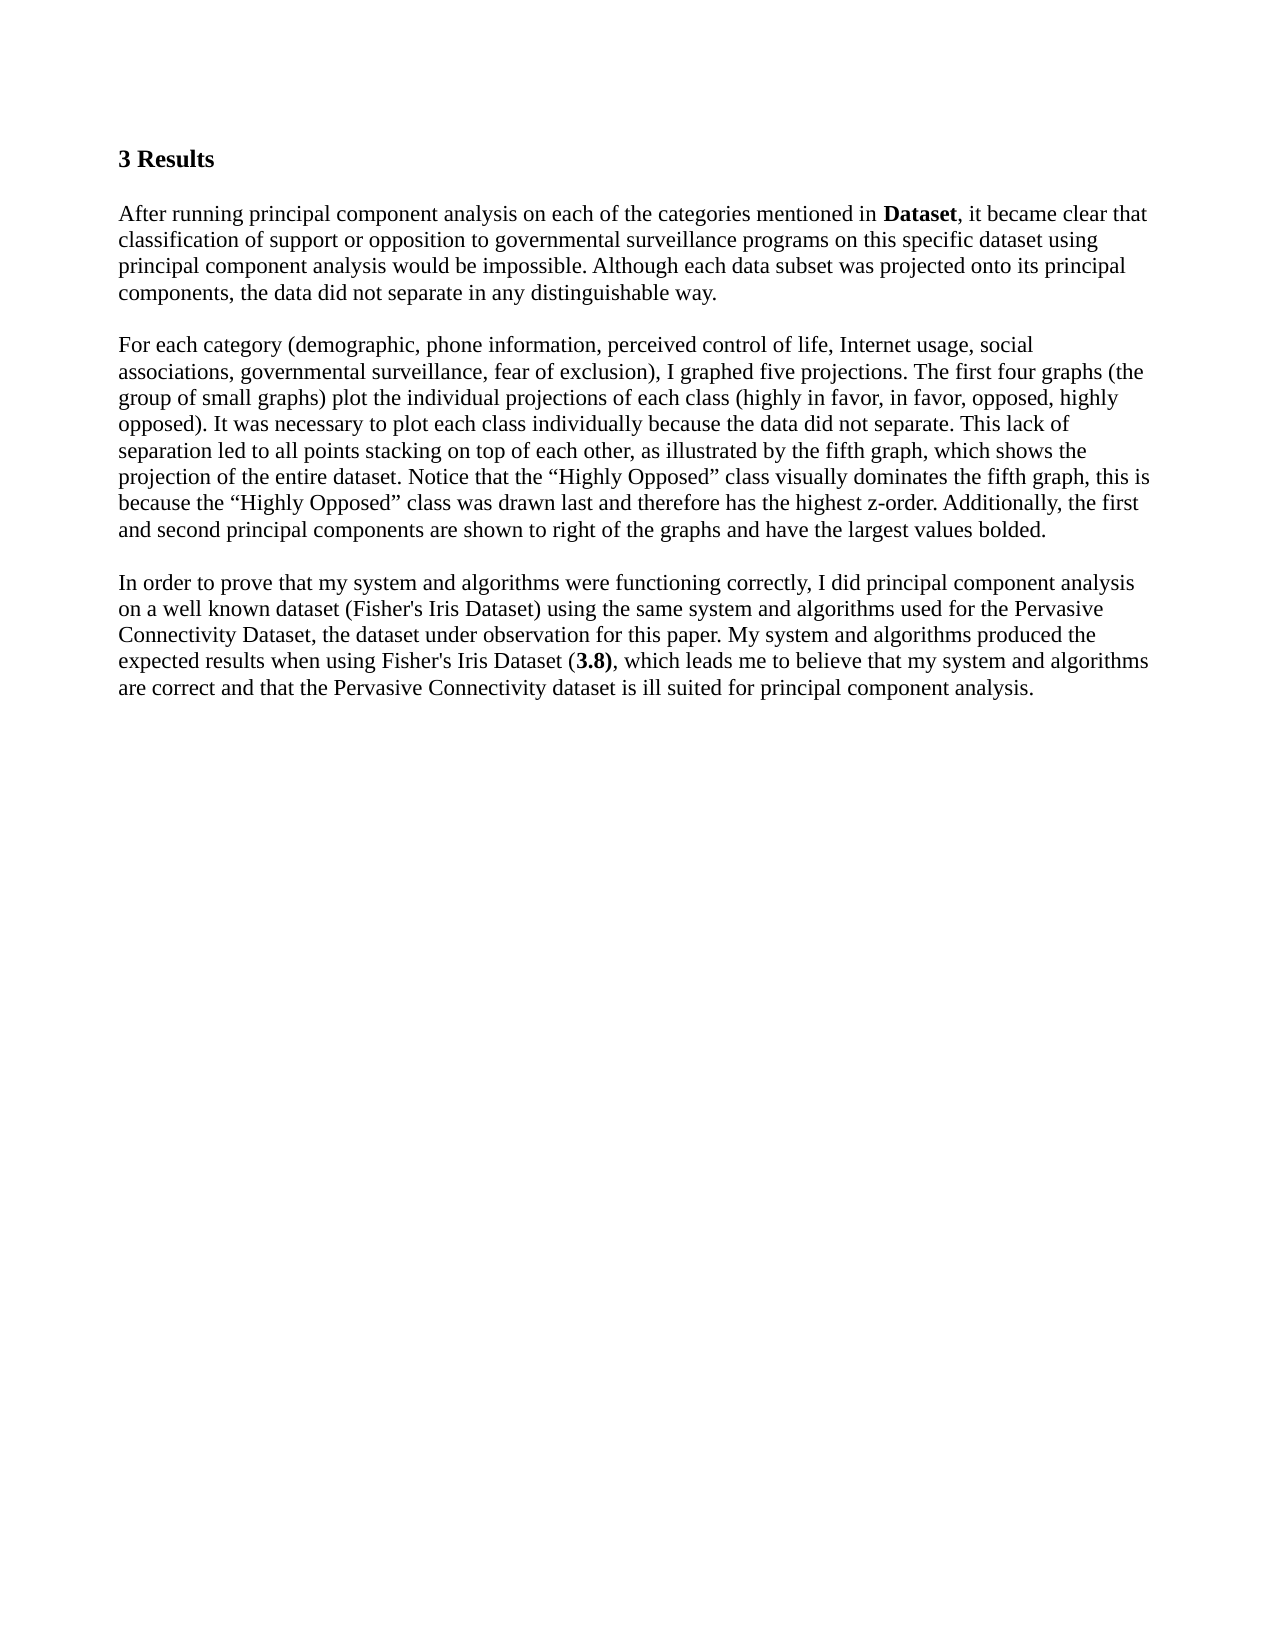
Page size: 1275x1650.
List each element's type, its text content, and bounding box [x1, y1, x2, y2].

text For each category (demographic, phone information, perceived control of life, Internet usage, social associations, governmental surveillance, fear of exclusion), I graphed five projections. The first four graphs (the group of small graphs) plot the individual projections of each class (highly in favor, in favor, opposed, highly opposed). It was necessary to plot each class individually because the data did not separate. This lack of separation led to all points stacking on top of each other, as illustrated by the fifth graph, which shows the projection of the entire dataset. Notice that the “Highly Opposed” class visually dominates the fifth graph, this is because the “Highly Opposed” class was drawn last and therefore has the highest z-order. Additionally, the first and second principal components are shown to right of the graphs and have the largest values bolded. [118, 331, 1157, 542]
text 3 Results [118, 144, 1157, 173]
text After running principal component analysis on each of the categories mentioned in Dataset, it became clear that classification of support or opposition to governmental surveillance programs on this specific dataset using principal component analysis would be impossible. Although each data subset was projected onto its principal components, the data did not separate in any distinguishable way. [118, 199, 1157, 305]
text In order to prove that my system and algorithms were functioning correctly, I did principal component analysis on a well known dataset (Fisher's Iris Dataset) using the same system and algorithms used for the Pervasive Connectivity Dataset, the dataset under observation for this paper. My system and algorithms produced the expected results when using Fisher's Iris Dataset (3.8), which leads me to believe that my system and algorithms are correct and that the Pervasive Connectivity dataset is ill suited for principal component analysis. [118, 568, 1157, 700]
